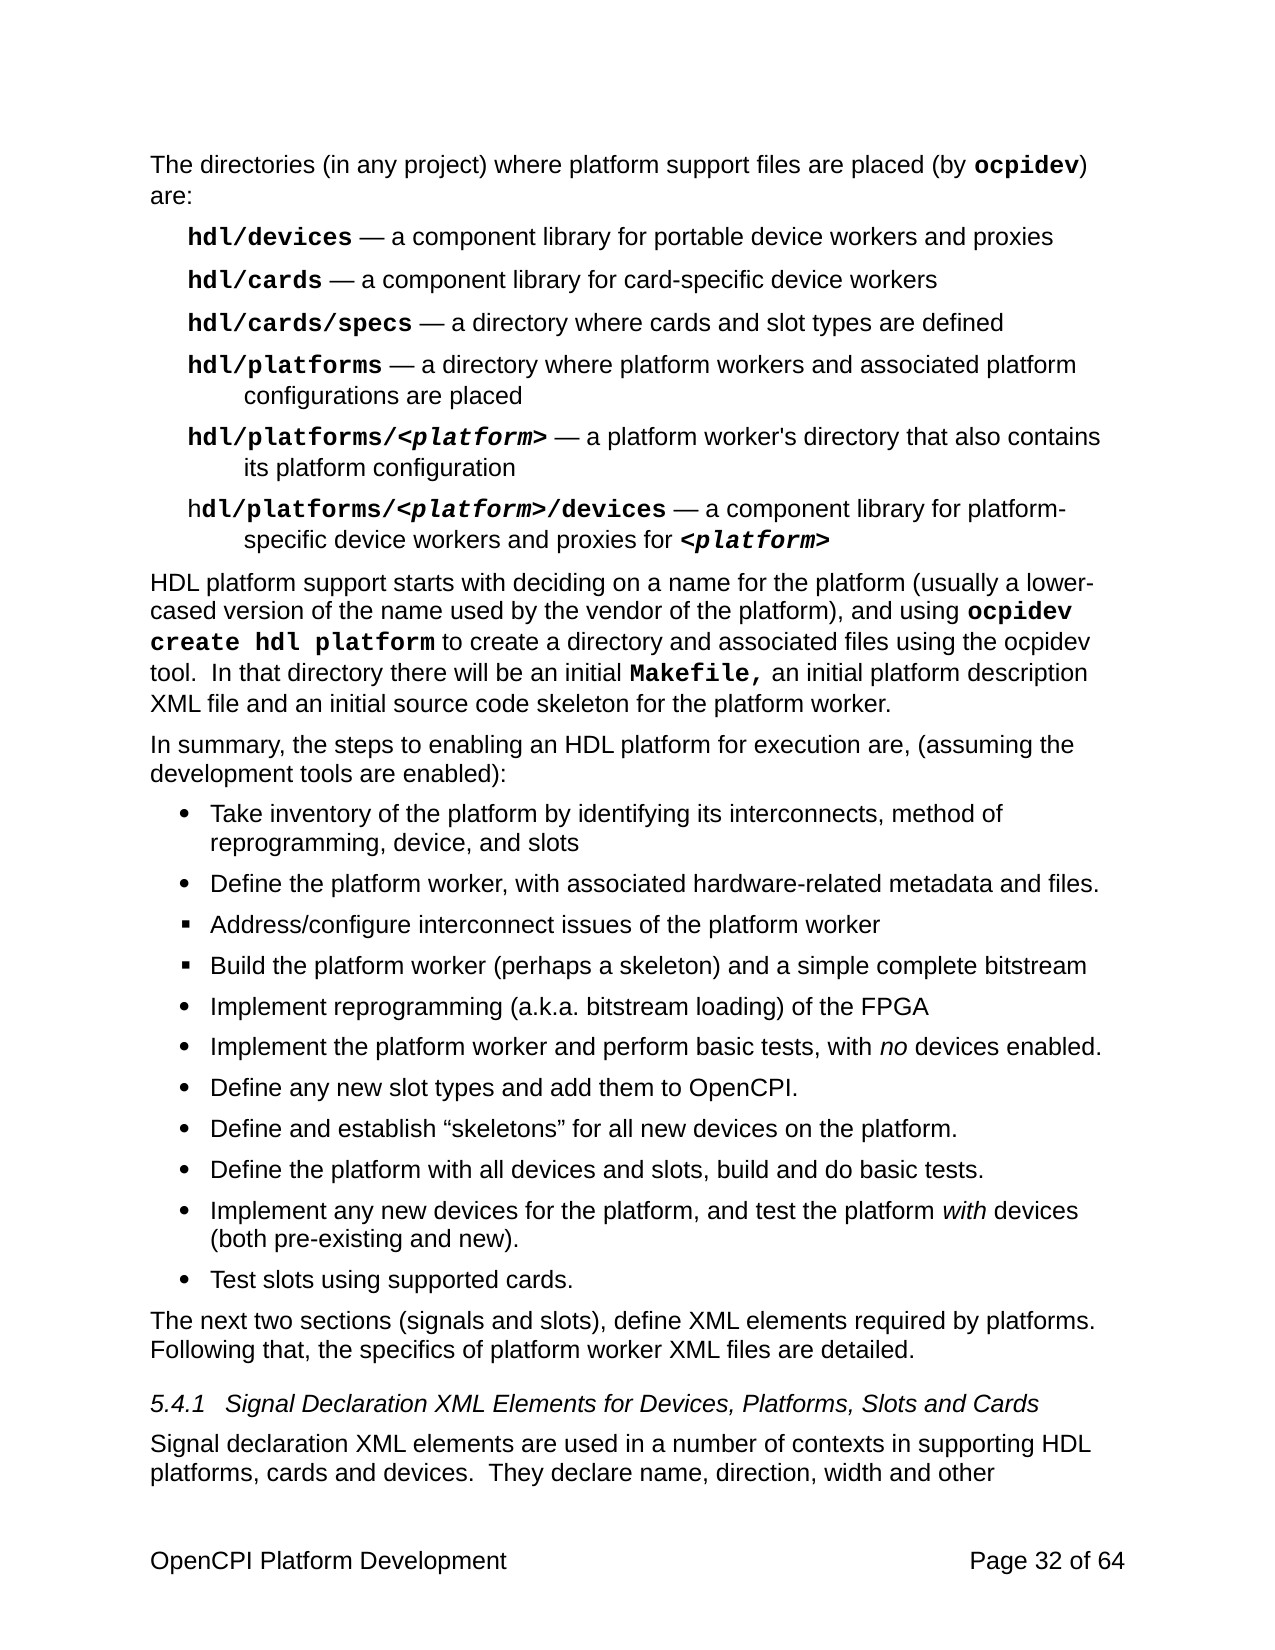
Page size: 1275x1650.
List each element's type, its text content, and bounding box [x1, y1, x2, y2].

text hdl/cards — a component library for card-specific device workers [187, 264, 1125, 296]
list Define any new slot types and add them to OpenCPI. [180, 1073, 1125, 1102]
subtitle Signal Declaration XML Elements for Devices, Platforms, Slots and Cards [150, 1388, 1125, 1417]
text HDL platform support starts with deciding on a name for the platform (usually a lower-cased version of the name used by the vendor of the platform), and using ocpidev create hdl platform to create a directory and associated files using the ocpidev tool. In that directory there will be an initial Makefile, an initial platform description XML file and an initial source code skeleton for the platform worker. [150, 568, 1125, 718]
list Define the platform worker, with associated hardware-related metadata and files. [180, 869, 1125, 898]
text The directories (in any project) where platform support files are placed (by ocpidev) are: [150, 150, 1125, 210]
text hdl/platforms/<platform>/devices — a component library for platform-specific device workers and proxies for <platform> [187, 494, 1125, 556]
list Build the platform worker (perhaps a skeleton) and a simple complete bitstream [180, 951, 1125, 979]
list Implement reprogramming (a.k.a. bitstream loading) of the FPGA [180, 991, 1125, 1020]
list Implement the platform worker and perform basic tests, with no devices enabled. [180, 1032, 1125, 1061]
list Test slots using supported cards. [180, 1265, 1125, 1294]
text hdl/platforms/<platform> — a platform worker's directory that also contains its platform configuration [187, 422, 1125, 482]
list Define and establish “skeletons” for all new devices on the platform. [180, 1114, 1125, 1143]
list Take inventory of the platform by identifying its interconnects, method of reprogramming, device, and slots [180, 799, 1125, 857]
text The next two sections (signals and slots), define XML elements required by platforms. Following that, the specifics of platform worker XML files are detailed. [150, 1306, 1125, 1363]
text In summary, the steps to enabling an HDL platform for execution are, (assuming the development tools are enabled): [150, 730, 1125, 787]
list Address/configure interconnect issues of the platform worker [180, 910, 1125, 939]
text Signal declaration XML elements are used in a number of contexts in supporting HDL platforms, cards and devices. They declare name, direction, width and other [150, 1429, 1125, 1487]
list Define the platform with all devices and slots, build and do basic tests. [180, 1155, 1125, 1184]
text hdl/platforms — a directory where platform workers and associated platform configurations are placed [187, 350, 1125, 410]
list Implement any new devices for the platform, and test the platform with devices (both pre-existing and new). [180, 1196, 1125, 1253]
text hdl/cards/specs — a directory where cards and slot types are defined [187, 307, 1125, 338]
text hdl/devices — a component library for portable device workers and proxies [187, 222, 1125, 253]
